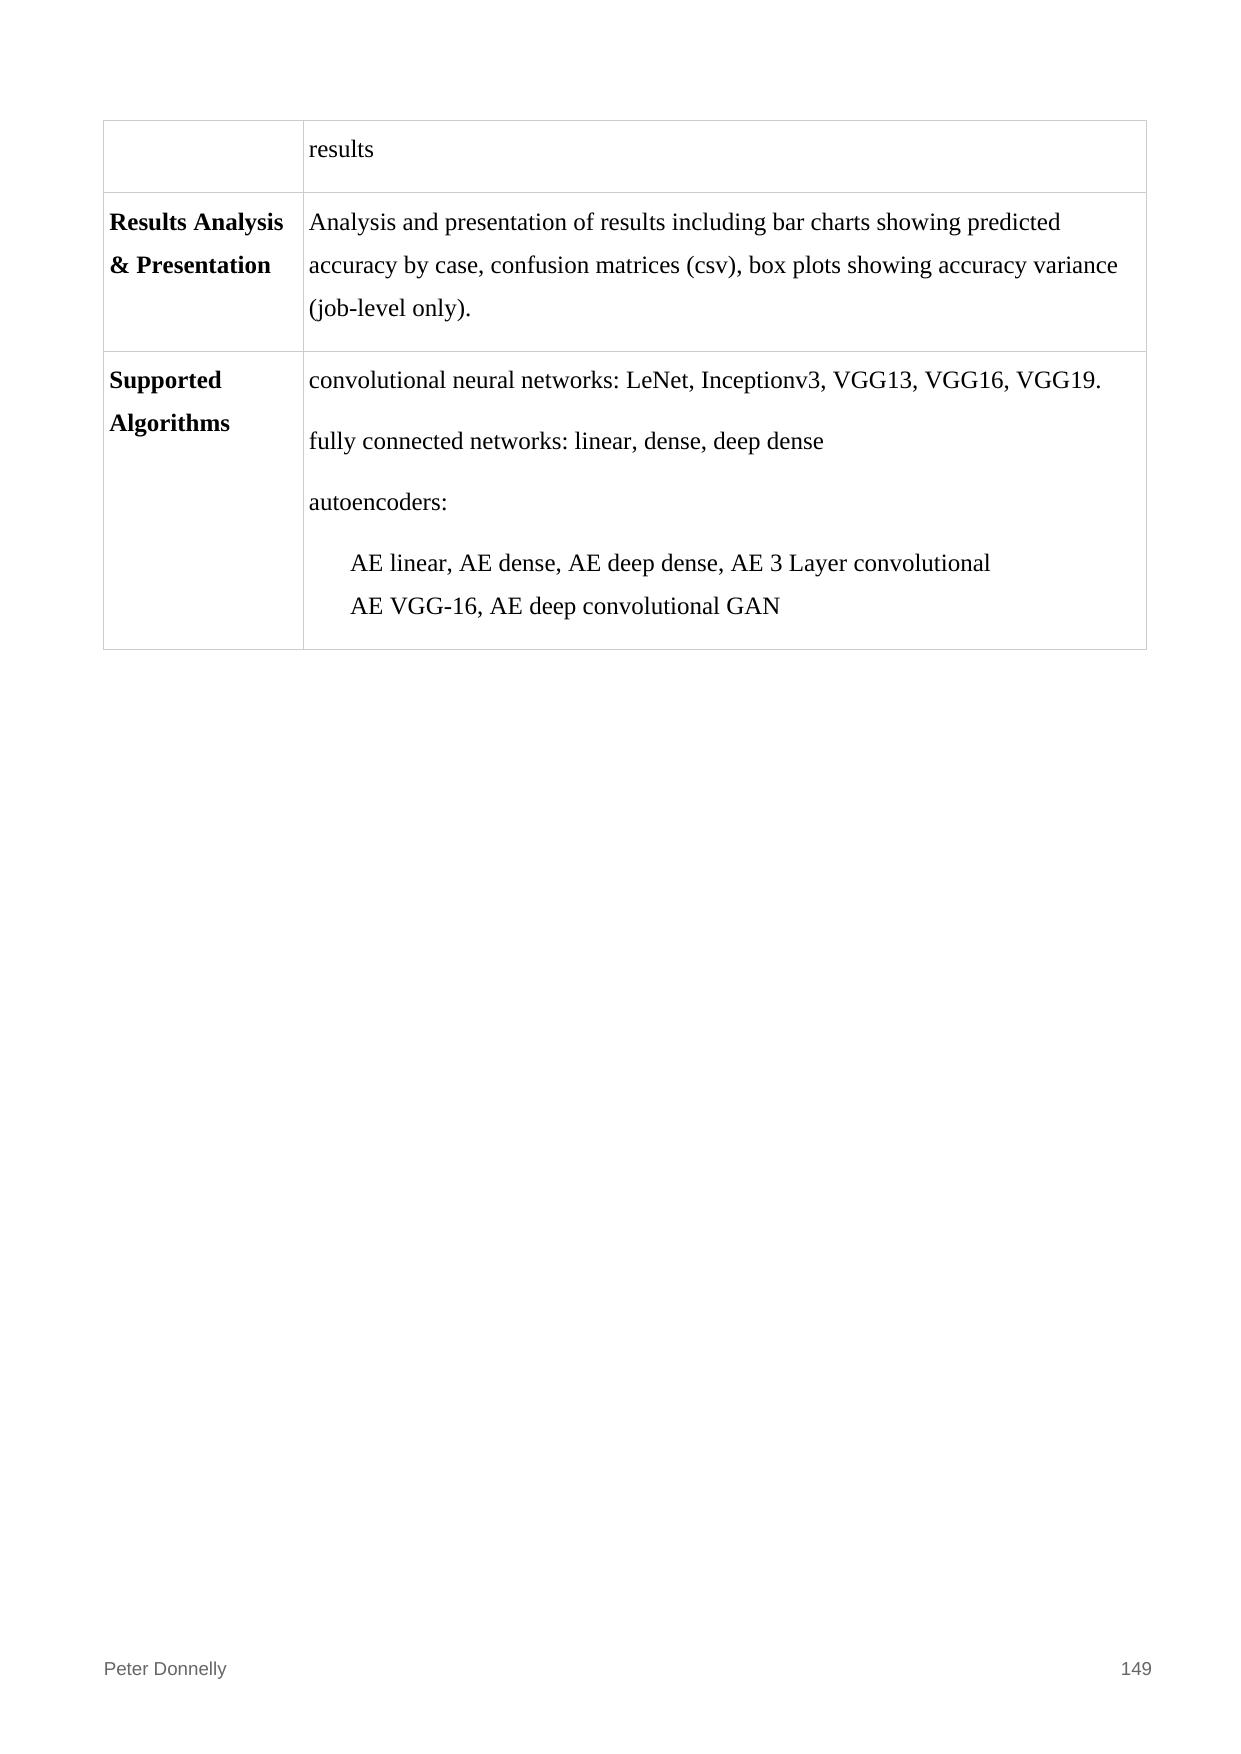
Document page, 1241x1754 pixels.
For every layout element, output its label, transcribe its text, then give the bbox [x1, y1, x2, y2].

table_cell convolutional neural networks: LeNet, Inceptionv3, VGG13, VGG16, VGG19. fully connected networks: linear, dense, deep dense autoencoders: AE linear, AE dense, AE deep dense, AE 3 Layer convolutional AE VGG-16, AE deep convolutional GAN [304, 352, 1146, 648]
table_cell [104, 121, 303, 192]
table_cell Supported Algorithms [104, 352, 303, 648]
table_cell Analysis and presentation of results including bar charts showing predicted accuracy by case, confusion matrices (csv), box plots showing accuracy variance (job-level only). [304, 193, 1146, 351]
table_cell Results Analysis & Presentation [104, 193, 303, 351]
table_cell results [304, 121, 1146, 192]
